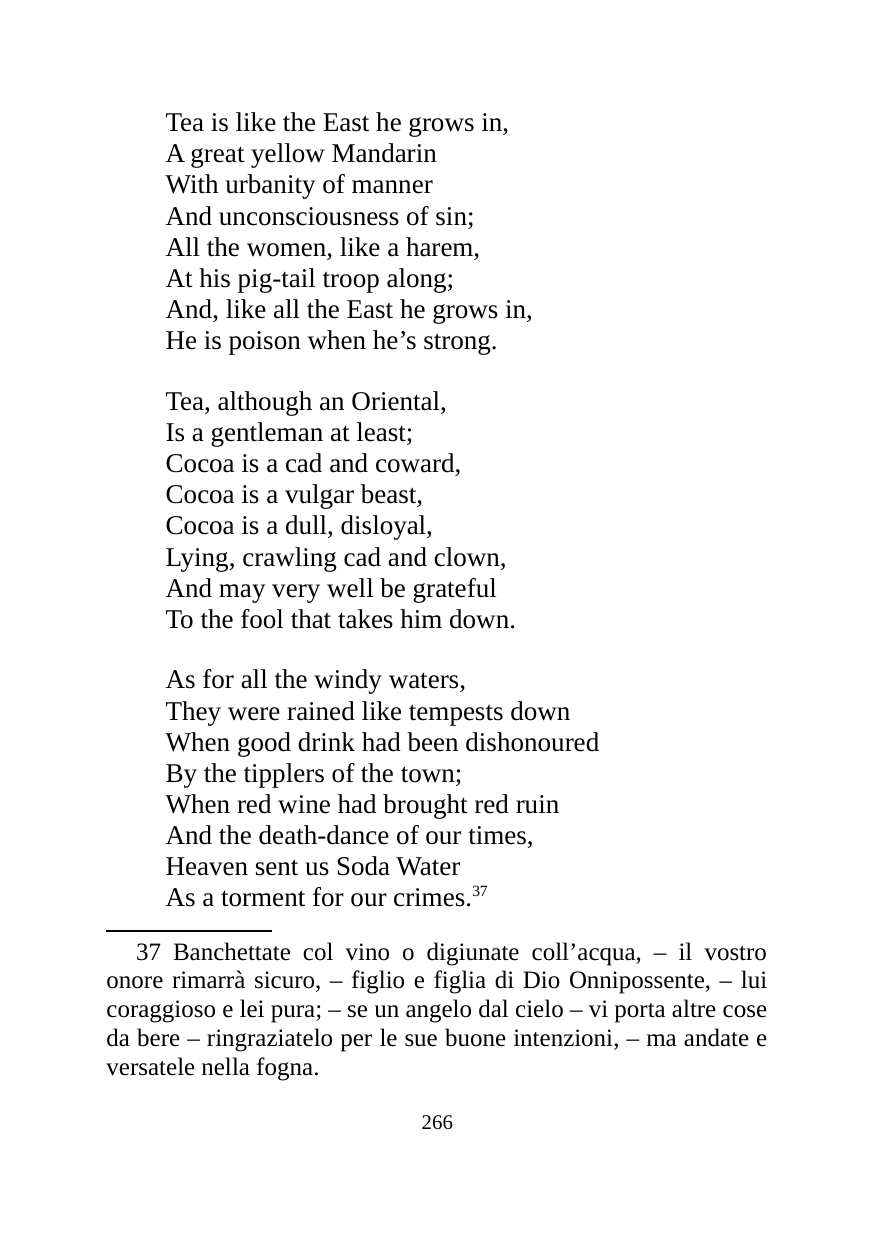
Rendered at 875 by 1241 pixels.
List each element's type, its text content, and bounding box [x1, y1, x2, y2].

text As for all the windy waters, They were rained like tempests down When good drink had been dishonoured By the tipplers of the town; When red wine had brought red ruin And the death-dance of our times, Heaven sent us Soda Water As a torment for our crimes. [165, 663, 768, 913]
text Tea, although an Oriental, Is a gentleman at least; Cocoa is a cad and coward, Cocoa is a vulgar beast, Cocoa is a dull, disloyal, Lying, crawling cad and clown, And may very well be grateful To the fool that takes him down. [165, 385, 768, 634]
text Tea is like the East he grows in, A great yellow Mandarin With urbanity of manner And unconsciousness of sin; All the women, like a harem, At his pig-tail troop along; And, like all the East he grows in, He is poison when he’s strong. [165, 106, 768, 355]
text Banchettate col vino o digiunate coll’acqua, – il vostro onore rimarrà sicuro, – figlio e figlia di Dio Onnipossente, – lui coraggioso e lei pura; – se un angelo dal cielo – vi porta altre cose da bere – ringraziatelo per le sue buone intenzioni, – ma andate e versatele nella fogna. [106, 937, 768, 1080]
